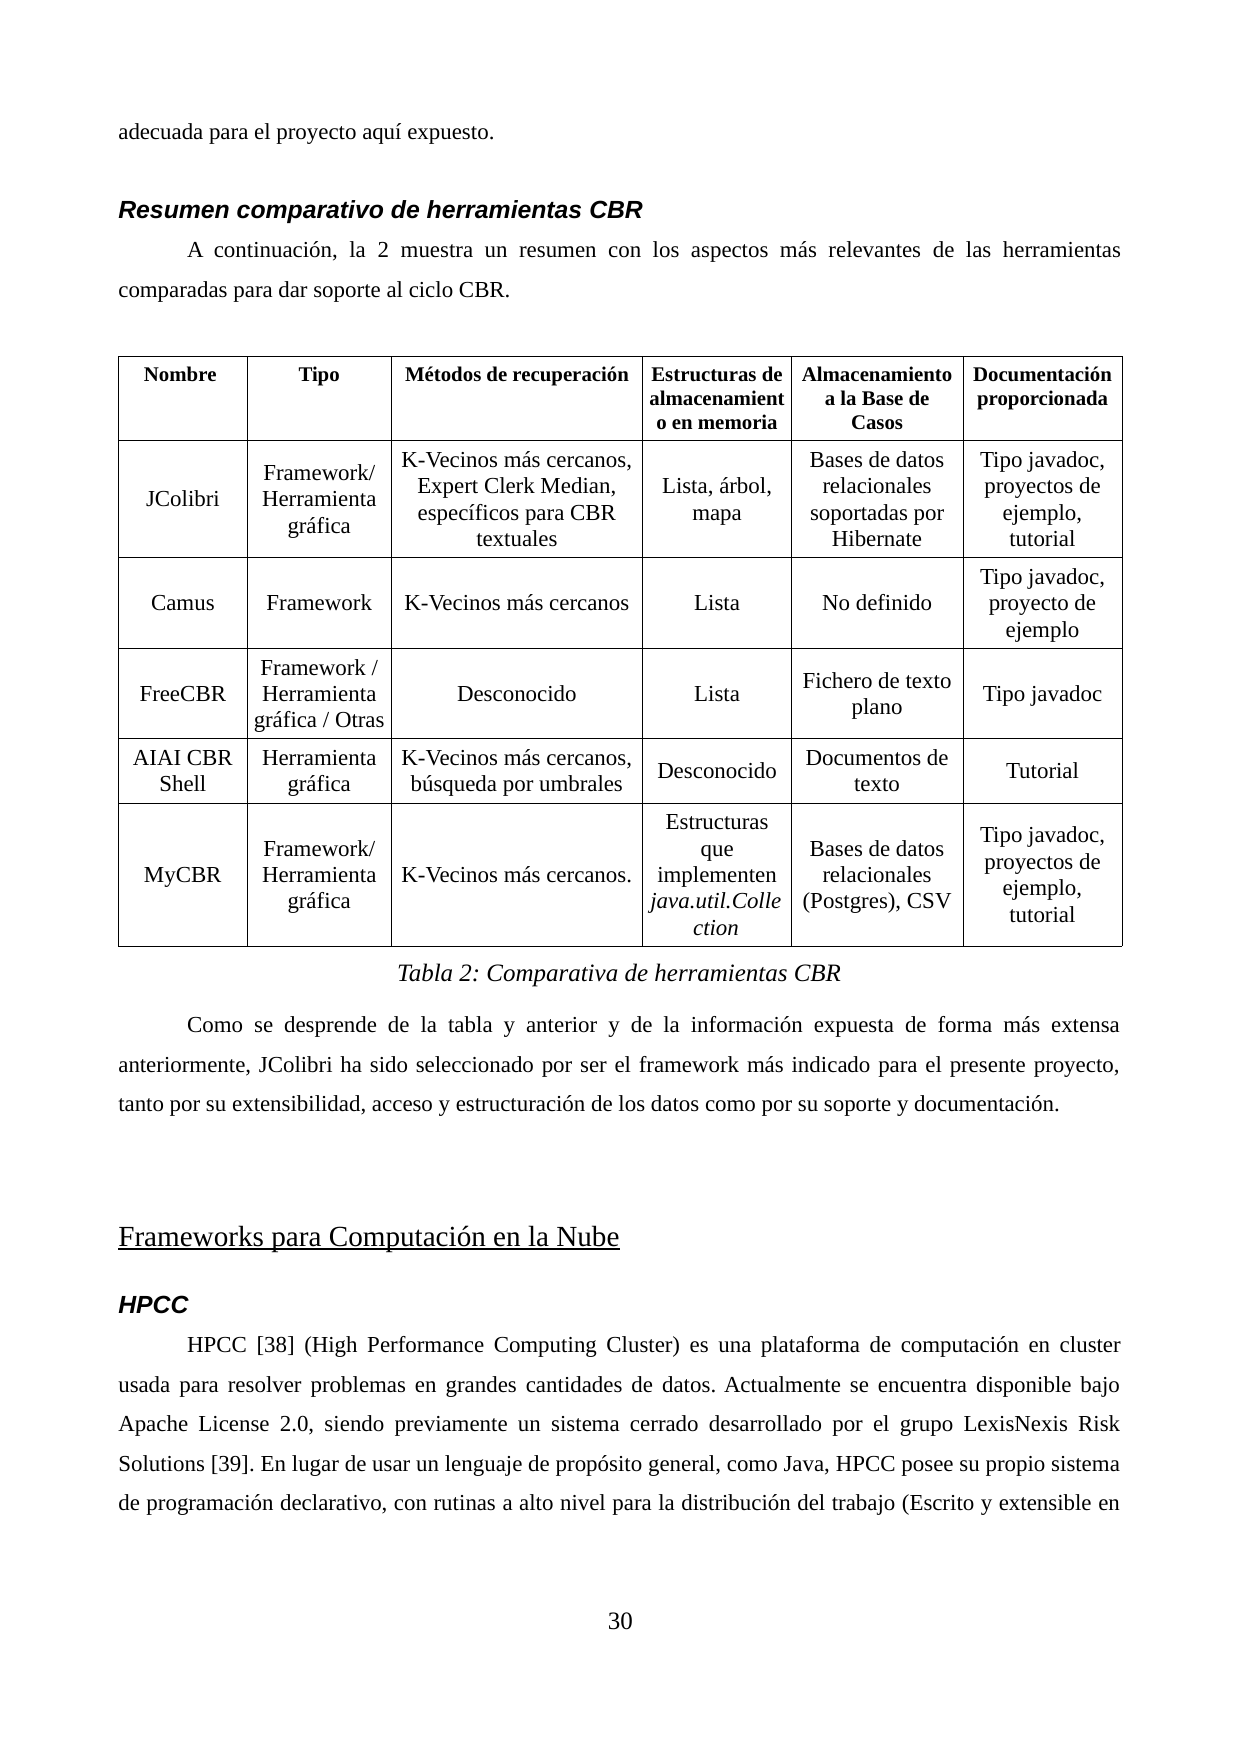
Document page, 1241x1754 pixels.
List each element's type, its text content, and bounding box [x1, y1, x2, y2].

table_cell Framework / Herramienta gráfica / Otras [248, 649, 391, 738]
table_cell Fichero de texto plano [792, 649, 963, 738]
table_header Estructuras de almacenamiento en memoria [643, 357, 791, 440]
table_header Almacenamiento a la Base de Casos [792, 357, 963, 440]
text adecuada para el proyecto aquí expuesto. [118, 118, 1122, 144]
text Tabla 2: Comparativa de herramientas CBR [118, 958, 1122, 987]
subtitle Resumen comparativo de herramientas CBR [118, 195, 1122, 224]
table_cell MyCBR [119, 804, 247, 946]
table_cell Lista [643, 649, 791, 738]
text A continuación, la Tabla 2 muestra un resumen con los aspectos más relevantes de las herramientas comparadas para dar soporte al ciclo CBR. [118, 236, 1122, 302]
table_cell Framework [248, 558, 391, 648]
table_header Tipo [248, 357, 391, 440]
table_cell JColibri [119, 441, 247, 557]
table_header Documentación proporcionada [964, 357, 1122, 440]
table_cell Desconocido [643, 739, 791, 803]
table_cell Desconocido [392, 649, 642, 738]
table_cell Tipo javadoc, proyectos de ejemplo, tutorial [964, 441, 1122, 557]
table_cell Bases de datos relacionales (Postgres), CSV [792, 804, 963, 946]
table_cell Framework/ Herramienta gráfica [248, 804, 391, 946]
table_cell K-Vecinos más cercanos. [392, 804, 642, 946]
table_cell Bases de datos relacionales soportadas por Hibernate [792, 441, 963, 557]
table_cell Tipo javadoc [964, 649, 1122, 738]
table_cell Tipo javadoc, proyectos de ejemplo, tutorial [964, 804, 1122, 946]
subtitle HPCC [118, 1290, 1122, 1319]
table_cell AIAI CBR Shell [119, 739, 247, 803]
table_cell Lista [643, 558, 791, 648]
table_cell FreeCBR [119, 649, 247, 738]
table_cell Tutorial [964, 739, 1122, 803]
table_cell Herramienta gráfica [248, 739, 391, 803]
table_cell Lista, árbol, mapa [643, 441, 791, 557]
table_cell K-Vecinos más cercanos, Expert Clerk Median, específicos para CBR textuales [392, 441, 642, 557]
table_header Métodos de recuperación [392, 357, 642, 440]
table_cell Framework/ Herramienta gráfica [248, 441, 391, 557]
table_cell Tipo javadoc, proyecto de ejemplo [964, 558, 1122, 648]
table_header Nombre [119, 357, 247, 440]
table_cell K-Vecinos más cercanos, búsqueda por umbrales [392, 739, 642, 803]
table_cell K-Vecinos más cercanos [392, 558, 642, 648]
table_cell No definido [792, 558, 963, 648]
text Como se desprende de la tabla y anterior y de la información expuesta de forma más extensa anteriormente, JColibri ha sido seleccionado por ser el framework más indicado para el presente proyecto, tanto por su extensibilidad, acceso y estructuración de los datos como por su soporte y documentación. [118, 1011, 1122, 1117]
table_cell Documentos de texto [792, 739, 963, 803]
subtitle Frameworks para Computación en la Nube [118, 1219, 1122, 1253]
table_cell Camus [119, 558, 247, 648]
table_cell Estructuras que implementen java.util.Collection [643, 804, 791, 946]
text HPCC [38] (High Performance Computing Cluster) es una plataforma de computación en cluster usada para resolver problemas en grandes cantidades de datos. Actualmente se encuentra disponible bajo Apache License 2.0, siendo previamente un sistema cerrado desarrollado por el grupo LexisNexis Risk Solutions [39]. En lugar de usar un lenguaje de propósito general, como Java, HPCC posee su propio sistema de programación declarativo, con rutinas a alto nivel para la distribución del trabajo (Escrito y extensible en [118, 1331, 1122, 1516]
